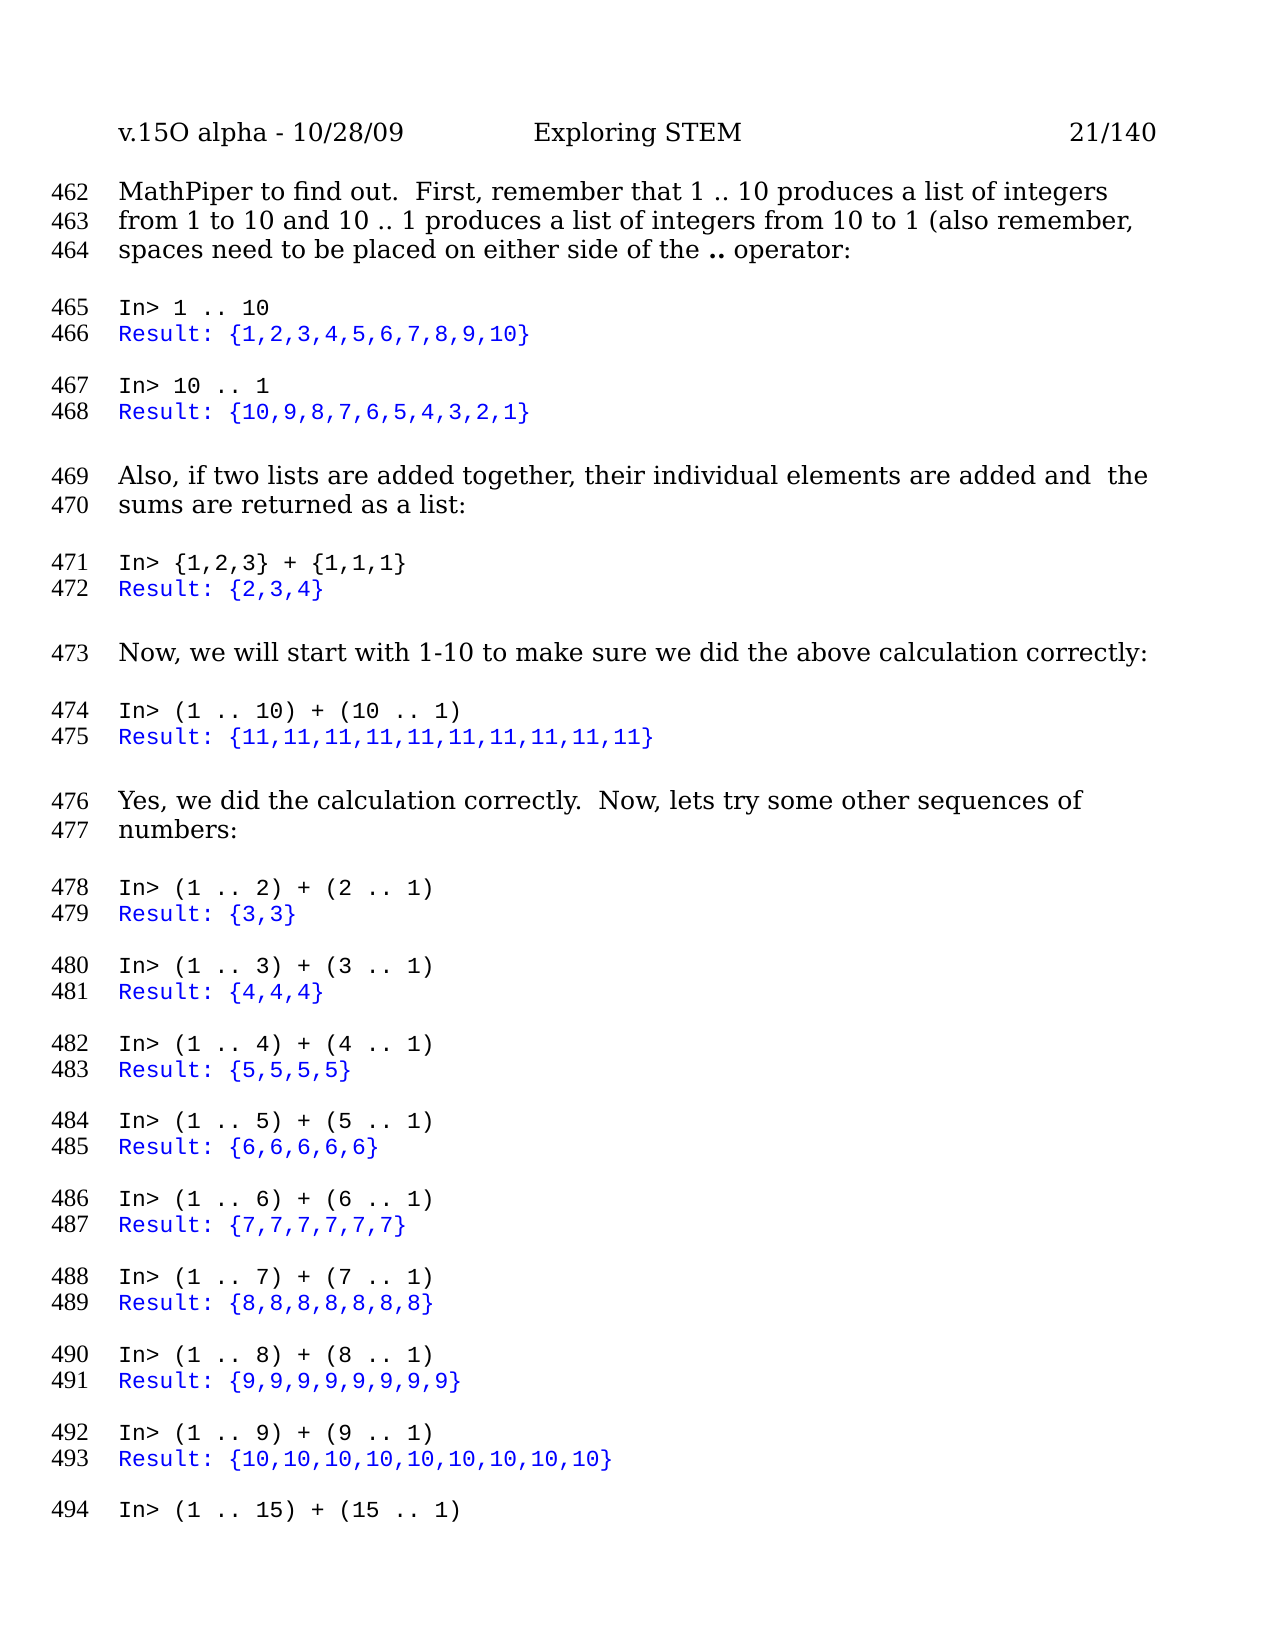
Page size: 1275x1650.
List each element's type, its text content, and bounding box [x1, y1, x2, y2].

text Result: {8,8,8,8,8,8,8} [118, 1291, 1157, 1317]
text Result: {4,4,4} [118, 980, 1157, 1006]
text In> (1 .. 10) + (10 .. 1) [118, 699, 1157, 725]
text In> (1 .. 5) + (5 .. 1) [118, 1110, 1157, 1136]
text In> (1 .. 7) + (7 .. 1) [118, 1265, 1157, 1291]
text In> (1 .. 3) + (3 .. 1) [118, 954, 1157, 980]
text Result: {1,2,3,4,5,6,7,8,9,10} [118, 322, 1157, 348]
text Result: {2,3,4} [118, 577, 1157, 603]
text In> (1 .. 2) + (2 .. 1) [118, 876, 1157, 902]
text MathPiper to find out. First, remember that 1 .. 10 produces a list of integers from 1 to 10 and 10 .. 1 produces a list of integers from 10 to 1 (also remember, spaces need to be placed on either side of the .. operator: [118, 177, 1157, 264]
text Yes, we did the calculation correctly. Now, lets try some other sequences of numbers: [118, 786, 1157, 844]
text In> (1 .. 15) + (15 .. 1) [118, 1499, 1157, 1525]
text Result: {11,11,11,11,11,11,11,11,11,11} [118, 725, 1157, 751]
text In> 1 .. 10 [118, 296, 1157, 322]
text In> (1 .. 6) + (6 .. 1) [118, 1188, 1157, 1213]
text In> (1 .. 9) + (9 .. 1) [118, 1421, 1157, 1447]
text Result: {10,10,10,10,10,10,10,10,10} [118, 1447, 1157, 1473]
text Result: {10,9,8,7,6,5,4,3,2,1} [118, 400, 1157, 426]
text Now, we will start with 1-10 to make sure we did the above calculation correctly: [118, 638, 1157, 667]
text Result: {5,5,5,5} [118, 1058, 1157, 1084]
text Result: {3,3} [118, 902, 1157, 928]
text Also, if two lists are added together, their individual elements are added and the sums are returned as a list: [118, 461, 1157, 519]
text In> (1 .. 4) + (4 .. 1) [118, 1032, 1157, 1058]
text In> 10 .. 1 [118, 374, 1157, 400]
text Result: {7,7,7,7,7,7} [118, 1213, 1157, 1239]
text Result: {6,6,6,6,6} [118, 1136, 1157, 1162]
text In> (1 .. 8) + (8 .. 1) [118, 1343, 1157, 1369]
text Result: {9,9,9,9,9,9,9,9} [118, 1369, 1157, 1395]
text In> {1,2,3} + {1,1,1} [118, 551, 1157, 577]
